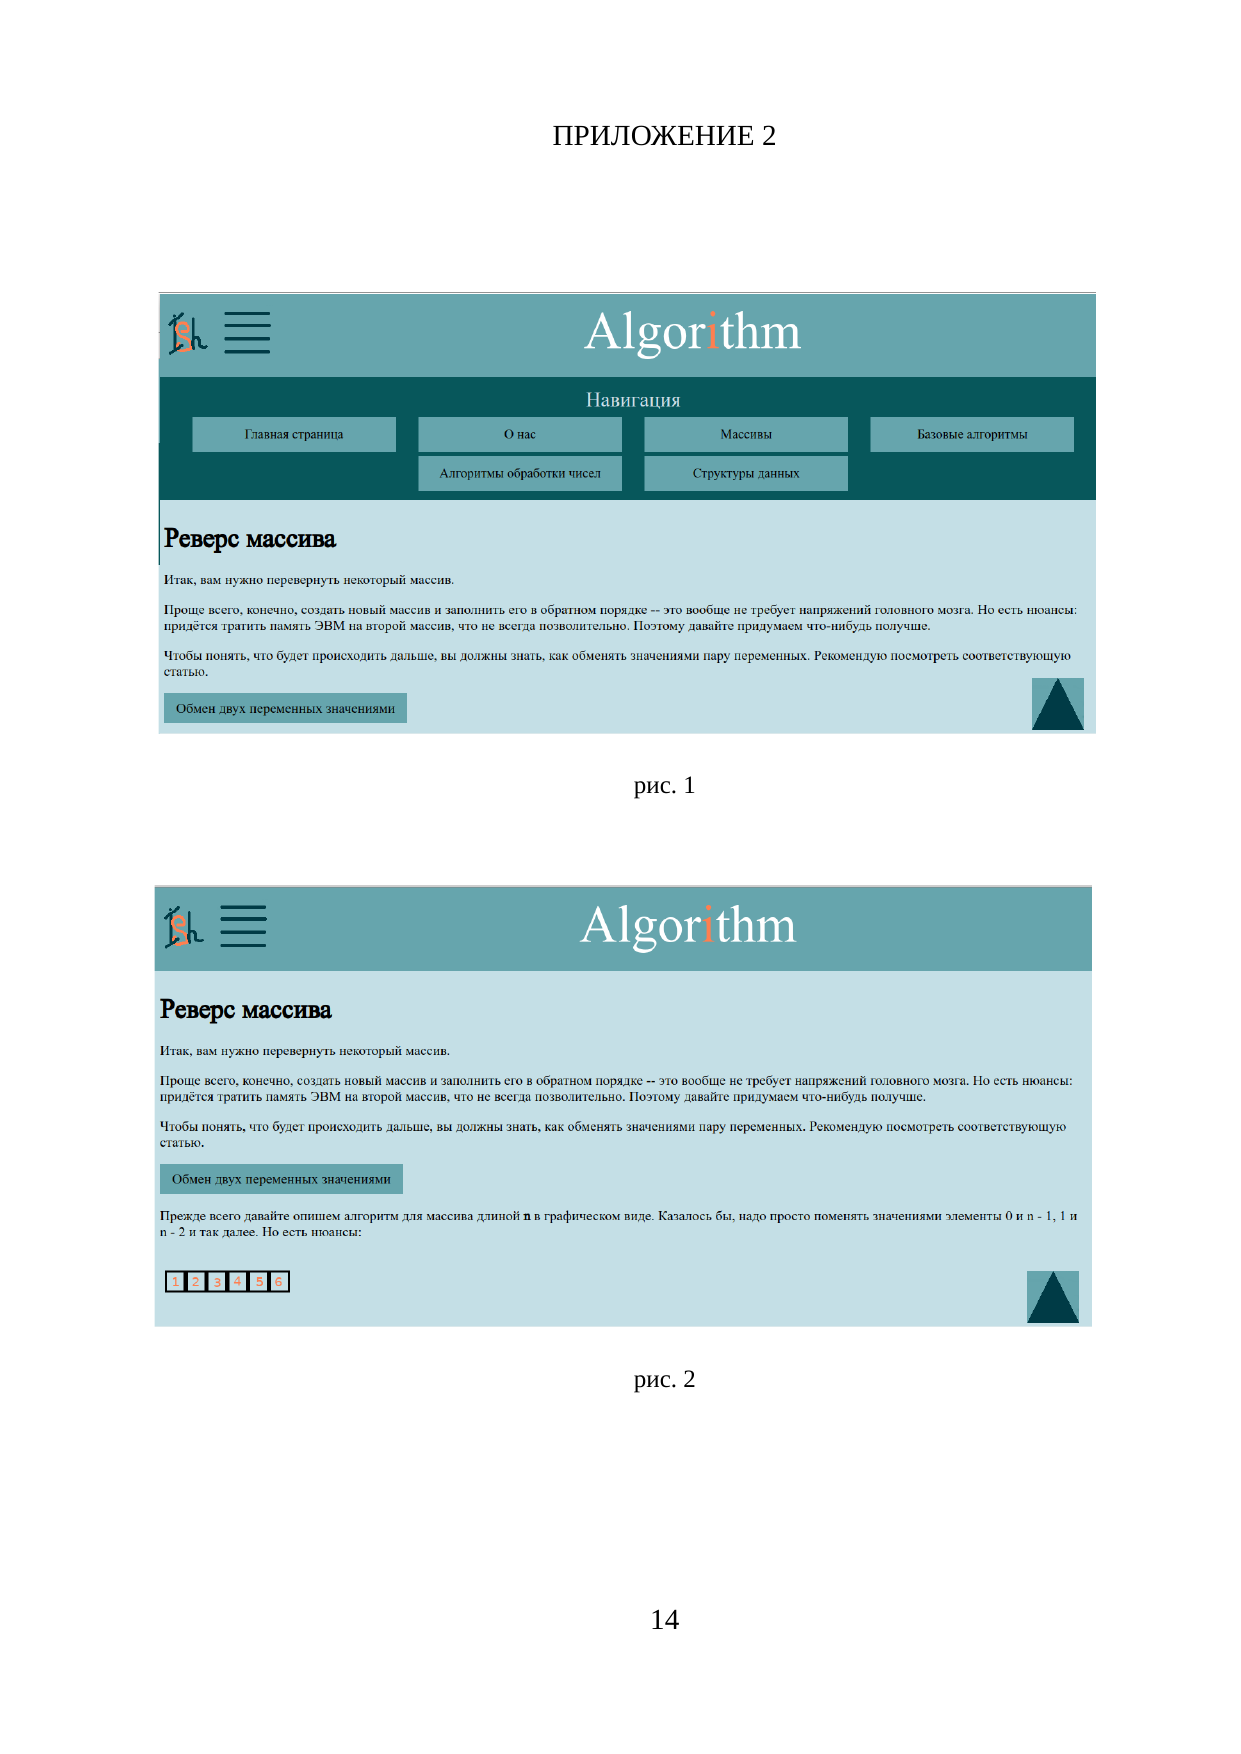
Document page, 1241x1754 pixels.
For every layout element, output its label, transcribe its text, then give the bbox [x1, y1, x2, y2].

text ПРИЛОЖЕНИЕ 2 [177, 118, 1152, 152]
text рис. 2 [177, 1364, 1152, 1393]
picture [158, 292, 1096, 734]
text рис. 1 [177, 771, 1152, 799]
picture [154, 885, 1092, 1327]
